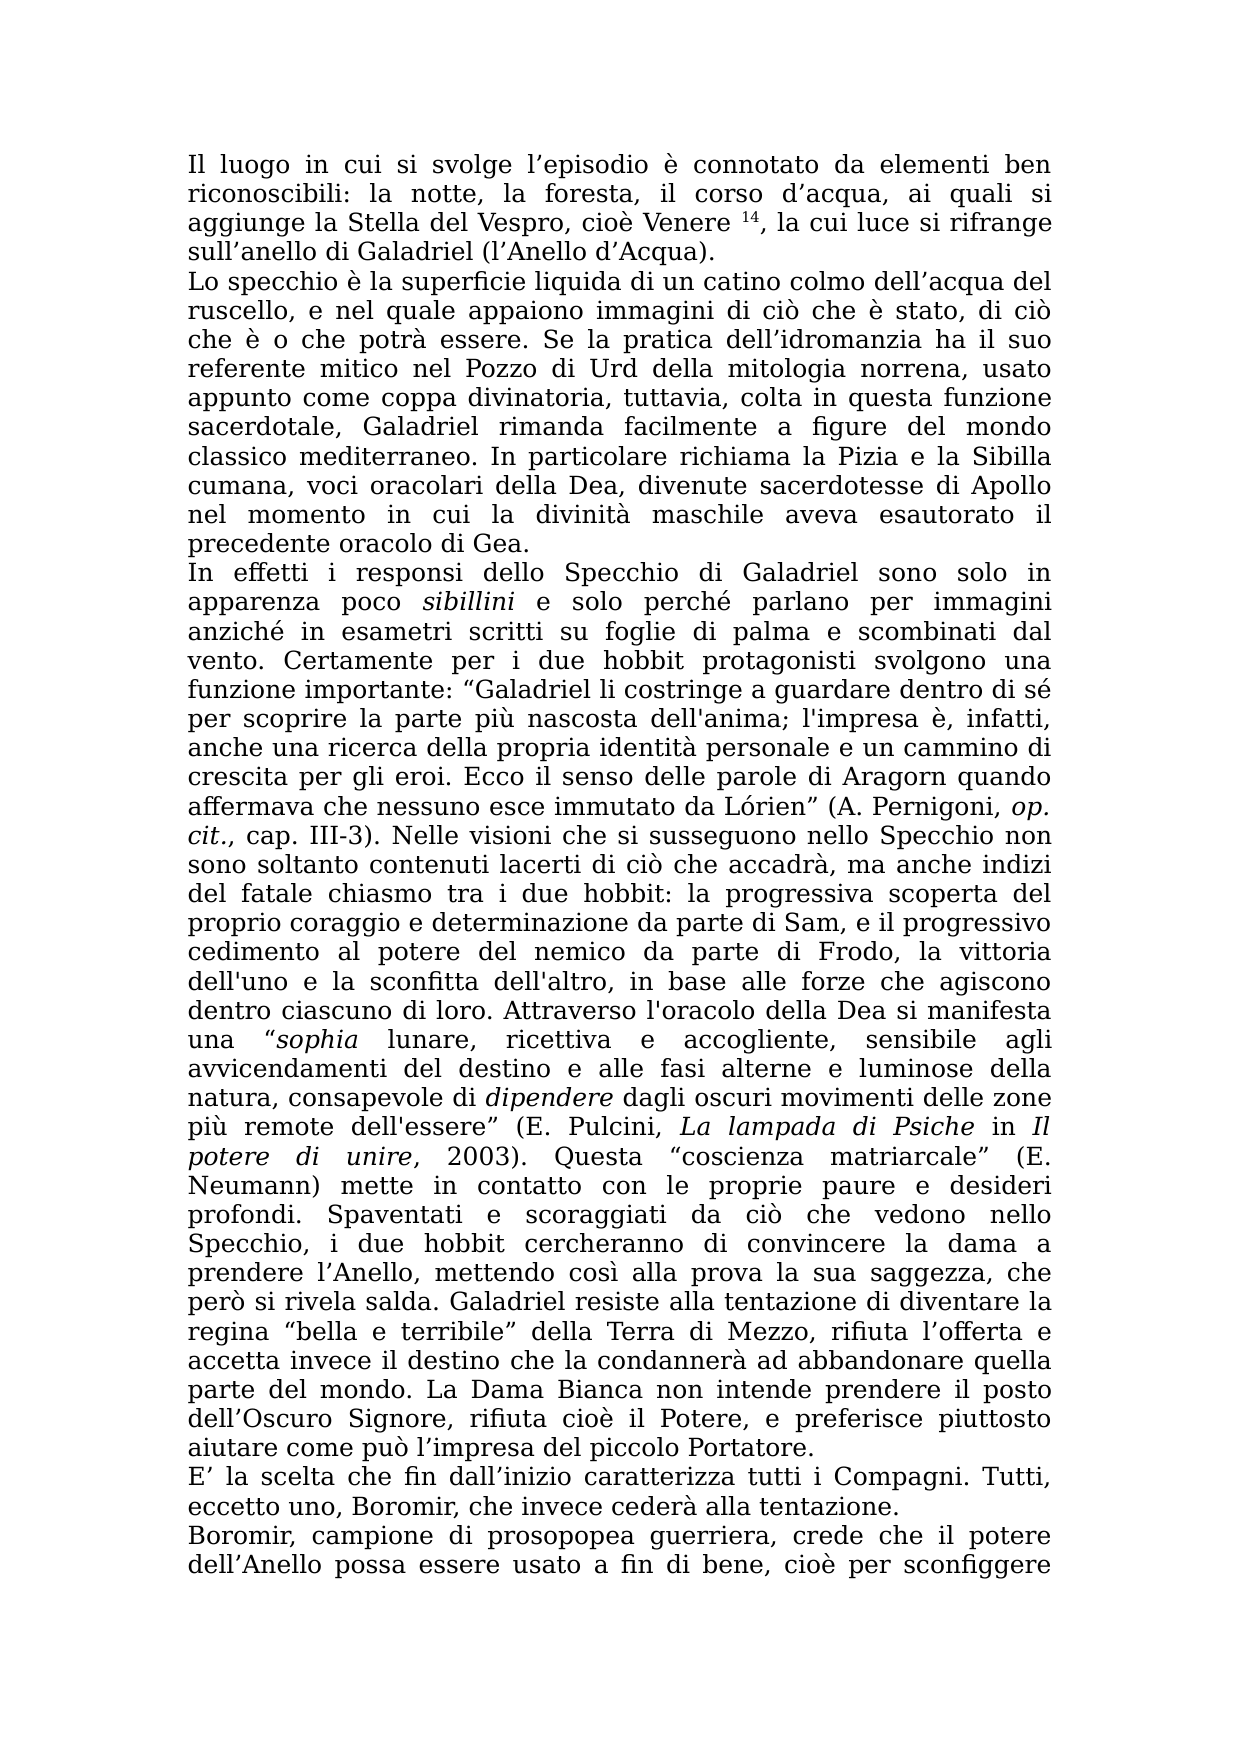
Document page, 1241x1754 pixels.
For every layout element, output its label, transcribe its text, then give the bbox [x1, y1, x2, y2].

text Boromir, campione di prosopopea guerriera, crede che il potere dell’Anello possa essere usato a fin di bene, cioè per sconfiggere [187, 1521, 1053, 1579]
text Il luogo in cui si svolge l’episodio è connotato da elementi ben riconoscibili: la notte, la foresta, il corso d’acqua, ai quali si aggiunge la Stella del Vespro, cioè Venere , la cui luce si rifrange sull’anello di Galadriel (l’Anello d’Acqua). [187, 150, 1053, 267]
text In effetti i responsi dello Specchio di Galadriel sono solo in apparenza poco sibillini e solo perché parlano per immagini anziché in esametri scritti su foglie di palma e scombinati dal vento. Certamente per i due hobbit protagonisti svolgono una funzione importante: “Galadriel li costringe a guardare dentro di sé per scoprire la parte più nascosta dell'anima; l'impresa è, infatti, anche una ricerca della propria identità personale e un cammino di crescita per gli eroi. Ecco il senso delle parole di Aragorn quando affermava che nessuno esce immutato da Lórien” (A. Pernigoni, op. cit., cap. III-3). Nelle visioni che si susseguono nello Specchio non sono soltanto contenuti lacerti di ciò che accadrà, ma anche indizi del fatale chiasmo tra i due hobbit: la progressiva scoperta del proprio coraggio e determinazione da parte di Sam, e il progressivo cedimento al potere del nemico da parte di Frodo, la vittoria dell'uno e la sconfitta dell'altro, in base alle forze che agiscono dentro ciascuno di loro. Attraverso l'oracolo della Dea si manifesta una “sophia lunare, ricettiva e accogliente, sensibile agli avvicendamenti del destino e alle fasi alterne e luminose della natura, consapevole di dipendere dagli oscuri movimenti delle zone più remote dell'essere” (E. Pulcini, La lampada di Psiche in Il potere di unire, 2003). Questa “coscienza matriarcale” (E. Neumann) mette in contatto con le proprie paure e desideri profondi. Spaventati e scoraggiati da ciò che vedono nello Specchio, i due hobbit cercheranno di convincere la dama a prendere l’Anello, mettendo così alla prova la sua saggezza, che però si rivela salda. Galadriel resiste alla tentazione di diventare la regina “bella e terribile” della Terra di Mezzo, rifiuta l’offerta e accetta invece il destino che la condannerà ad abbandonare quella parte del mondo. La Dama Bianca non intende prendere il posto dell’Oscuro Signore, rifiuta cioè il Potere, e preferisce piuttosto aiutare come può l’impresa del piccolo Portatore. [187, 558, 1053, 1462]
text Lo specchio è la superficie liquida di un catino colmo dell’acqua del ruscello, e nel quale appaiono immagini di ciò che è stato, di ciò che è o che potrà essere. Se la pratica dell’idromanzia ha il suo referente mitico nel Pozzo di Urd della mitologia norrena, usato appunto come coppa divinatoria, tuttavia, colta in questa funzione sacerdotale, Galadriel rimanda facilmente a figure del mondo classico mediterraneo. In particolare richiama la Pizia e la Sibilla cumana, voci oracolari della Dea, divenute sacerdotesse di Apollo nel momento in cui la divinità maschile aveva esautorato il precedente oracolo di Gea. [187, 267, 1053, 558]
text E’ la scelta che fin dall’inizio caratterizza tutti i Compagni. Tutti, eccetto uno, Boromir, che invece cederà alla tentazione. [187, 1462, 1053, 1521]
